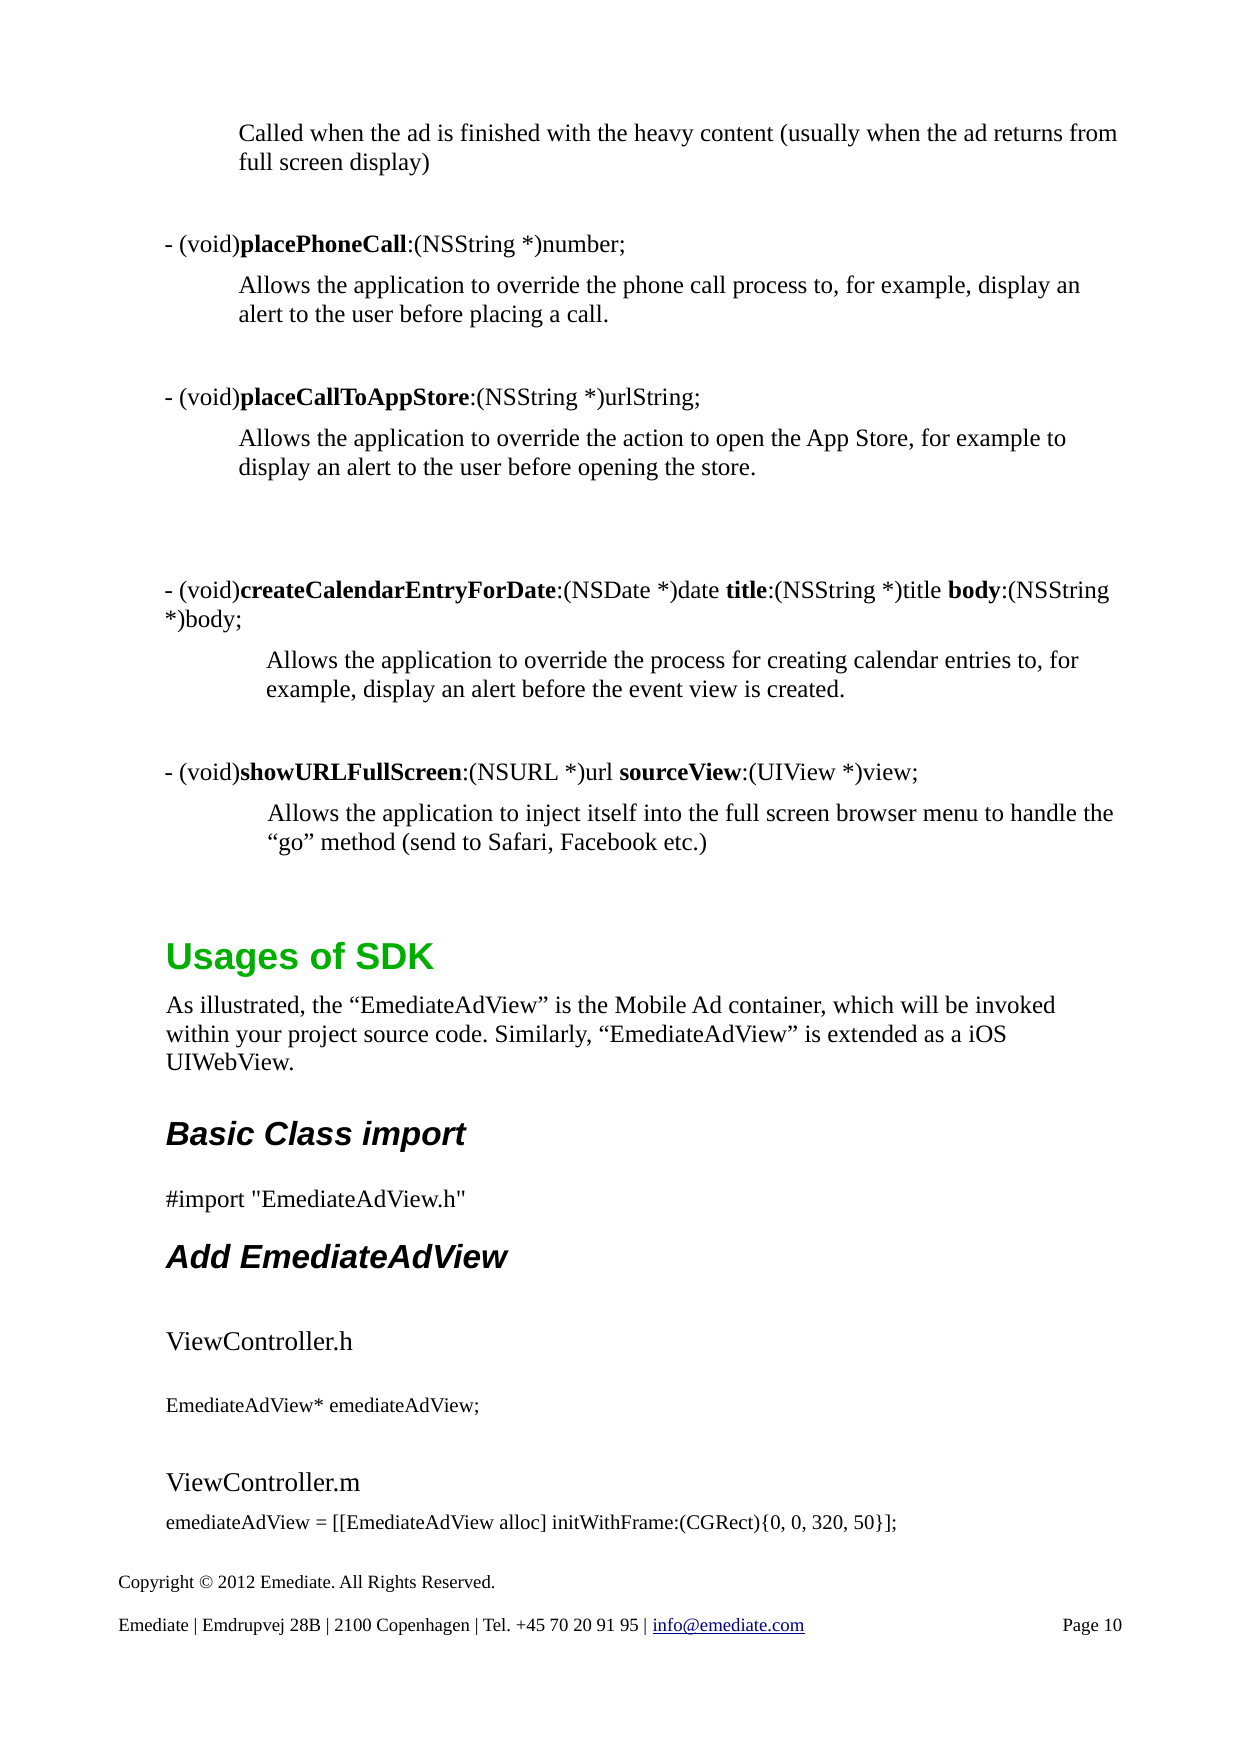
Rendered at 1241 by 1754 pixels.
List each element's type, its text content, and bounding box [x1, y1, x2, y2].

subtitle Basic Class import [166, 1114, 1122, 1152]
text EmediateAdView* emediateAdView; [166, 1369, 1122, 1417]
text ViewController.h [166, 1325, 1122, 1356]
text - (void)placeCallToAppStore:(NSString *)urlString; [164, 382, 1122, 411]
text emediateAdView = [[EmediateAdView alloc] initWithFrame:(CGRect){0, 0, 320, 50}]; [166, 1509, 1122, 1534]
text - (void)createCalendarEntryForDate:(NSDate *)date title:(NSString *)title body:(NSString *)body; [164, 576, 1122, 633]
text As illustrated, the “EmediateAdView” is the Mobile Ad container, which will be invoked within your project source code. Similarly, “EmediateAdView” is extended as a iOS UIWebView. [166, 990, 1122, 1076]
text - (void)placePhoneCall:(NSString *)number; [164, 229, 1122, 258]
text Allows the application to override the action to open the App Store, for example to display an alert to the user before opening the store. [164, 423, 1122, 481]
text - (void)showURLFullScreen:(NSURL *)url sourceView:(UIView *)view; [164, 757, 1122, 786]
text Allows the application to override the process for creating calendar entries to, for example, display an alert before the event view is created. [118, 646, 1122, 703]
text Allows the application to override the phone call process to, for example, display an alert to the user before placing a call. [164, 271, 1122, 328]
subtitle Add EmediateAdView [166, 1238, 1122, 1276]
text #import "EmediateAdView.h" [166, 1184, 1122, 1213]
subtitle Usages of SDK [166, 934, 1122, 977]
text ViewController.m [166, 1466, 1122, 1497]
text Called when the ad is finished with the heavy content (usually when the ad returns from full screen display) [164, 118, 1122, 176]
text Allows the application to inject itself into the full screen browser menu to handle the “go” method (send to Safari, Facebook etc.) [168, 798, 1122, 856]
